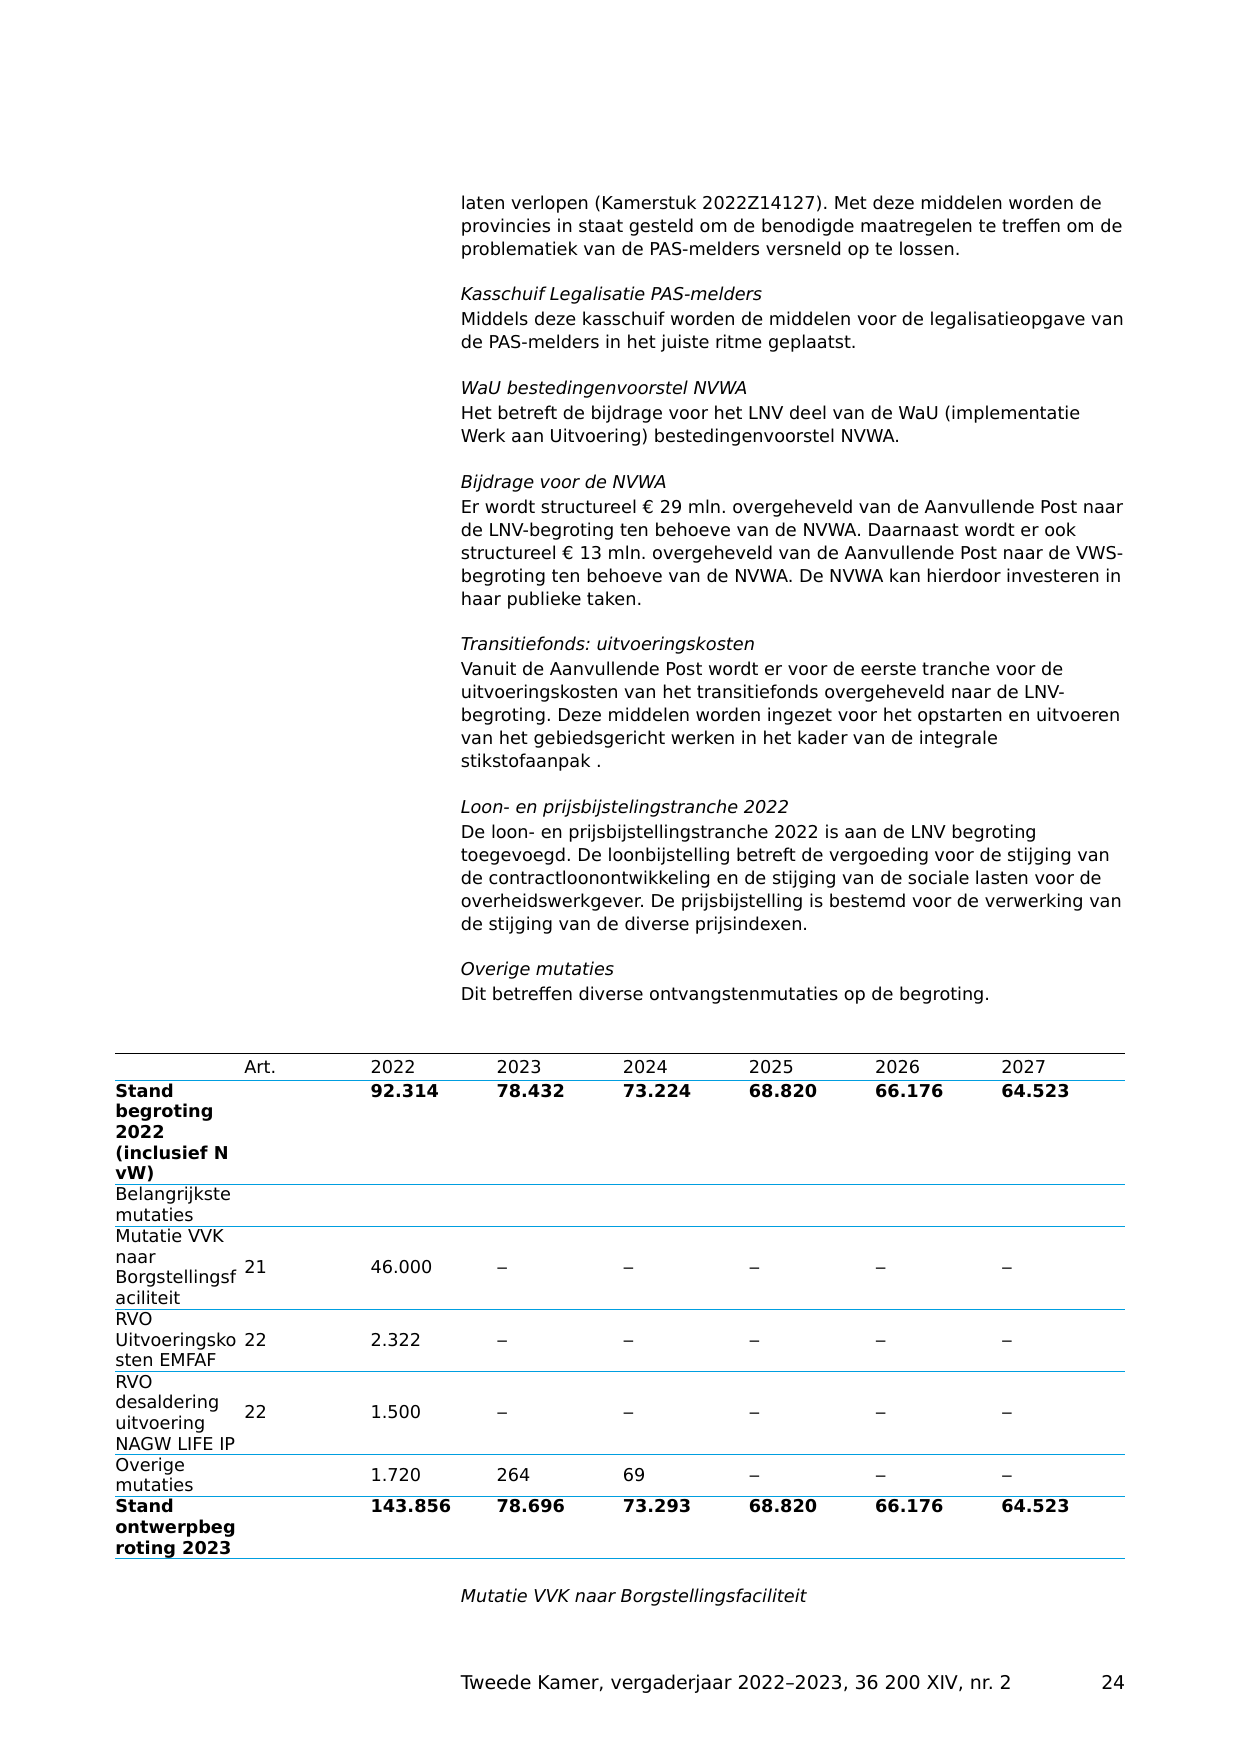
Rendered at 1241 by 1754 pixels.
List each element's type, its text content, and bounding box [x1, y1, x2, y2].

table_cell ‒ [620, 1372, 746, 1454]
text Er wordt structureel € 29 mln. overgeheveld van de Aanvullende Post naar de LNV-begroting ten behoeve van de NVWA. Daarnaast wordt er ook structureel € 13 mln. overgeheveld van de Aanvullende Post naar de VWS-begroting ten behoeve van de NVWA. De NVWA kan hierdoor investeren in haar publieke taken. [461, 495, 1125, 609]
table_cell Art. [241, 1054, 367, 1080]
table_cell ‒ [872, 1372, 998, 1454]
table_cell [241, 1081, 367, 1184]
table_header Belangrijkste beleidsmatige ontvangstenmutaties t.o.v. vorig jaar (bedragen x € 1.000) [115, 1028, 1125, 1053]
table_cell 2025 [746, 1054, 872, 1080]
table_cell 78.696 [494, 1497, 620, 1558]
text Transitiefonds: uitvoeringskosten [461, 632, 1125, 655]
table_cell ‒ [620, 1310, 746, 1371]
table_cell [241, 1185, 367, 1226]
table_cell [872, 1185, 998, 1226]
table_cell 1.720 [368, 1455, 493, 1496]
table_cell ‒ [494, 1372, 620, 1454]
table_cell ‒ [494, 1310, 620, 1371]
table_cell 64.523 [998, 1081, 1125, 1184]
table_cell 143.856 [368, 1497, 493, 1558]
table_cell 92.314 [368, 1081, 493, 1184]
table_cell [115, 1054, 241, 1080]
table_cell 1.500 [368, 1372, 493, 1454]
table_cell [241, 1455, 367, 1496]
table_cell ‒ [746, 1310, 872, 1371]
table_cell ‒ [872, 1455, 998, 1496]
table_cell 66.176 [872, 1081, 998, 1184]
text Vanuit de Aanvullende Post wordt er voor de eerste tranche voor de uitvoeringskosten van het transitiefonds overgeheveld naar de LNV-begroting. Deze middelen worden ingezet voor het opstarten en uitvoeren van het gebiedsgericht werken in het kader van de integrale stikstofaanpak . [461, 657, 1125, 772]
table_cell ‒ [872, 1310, 998, 1371]
table_cell 64.523 [998, 1497, 1125, 1558]
table_cell ‒ [872, 1227, 998, 1309]
table_cell [368, 1185, 493, 1226]
text Loon- en prijsbijstelingstranche 2022 [461, 795, 1125, 818]
table_cell 73.293 [620, 1497, 746, 1558]
table_cell 46.000 [368, 1227, 493, 1309]
text Mutatie VVK naar Borgstellingsfaciliteit [461, 1584, 1125, 1607]
table_cell [494, 1185, 620, 1226]
table_cell Stand ontwerpbegroting 2023 [115, 1497, 241, 1558]
table_cell 264 [494, 1455, 620, 1496]
table_cell ‒ [746, 1372, 872, 1454]
table_cell 2026 [872, 1054, 998, 1080]
table_cell ‒ [746, 1455, 872, 1496]
text Dit betreffen diverse ontvangstenmutaties op de begroting. [461, 982, 1125, 1005]
text laten verlopen (Kamerstuk 2022Z14127). Met deze middelen worden de provincies in staat gesteld om de benodigde maatregelen te treffen om de problematiek van de PAS-melders versneld op te lossen. [461, 191, 1125, 259]
table_cell ‒ [746, 1227, 872, 1309]
table_cell 78.432 [494, 1081, 620, 1184]
table_cell Stand begroting 2022 (inclusief NvW) [115, 1081, 241, 1184]
table_cell 21 [241, 1227, 367, 1309]
table_cell Mutatie VVK naar Borgstellingsfaciliteit [115, 1227, 241, 1309]
table_cell 22 [241, 1310, 367, 1371]
text Middels deze kasschuif worden de middelen voor de legalisatieopgave van de PAS-melders in het juiste ritme geplaatst. [461, 307, 1125, 353]
table_cell ‒ [620, 1227, 746, 1309]
table_cell 66.176 [872, 1497, 998, 1558]
table_cell 68.820 [746, 1497, 872, 1558]
table_cell [746, 1185, 872, 1226]
table_cell 2024 [620, 1054, 746, 1080]
table_cell 2.322 [368, 1310, 493, 1371]
text Bijdrage voor de NVWA [461, 470, 1125, 493]
table_cell 68.820 [746, 1081, 872, 1184]
table_cell 2023 [494, 1054, 620, 1080]
table_cell 73.224 [620, 1081, 746, 1184]
table_cell Overige mutaties [115, 1455, 241, 1496]
table_cell RVO Uitvoeringskosten EMFAF [115, 1310, 241, 1371]
table_cell ‒ [998, 1227, 1125, 1309]
table_cell [241, 1497, 367, 1558]
text De loon- en prijsbijstellingstranche 2022 is aan de LNV begroting toegevoegd. De loonbijstelling betreft de vergoeding voor de stijging van de contractloonontwikkeling en de stijging van de sociale lasten voor de overheidswerkgever. De prijsbijstelling is bestemd voor de verwerking van de stijging van de diverse prijsindexen. [461, 820, 1125, 934]
text Het betreft de bijdrage voor het LNV deel van de WaU (implementatie Werk aan Uitvoering) bestedingenvoorstel NVWA. [461, 401, 1125, 447]
text Kasschuif Legalisatie PAS-melders [461, 282, 1125, 305]
table_cell 69 [620, 1455, 746, 1496]
text WaU bestedingenvoorstel NVWA [461, 376, 1125, 399]
table_cell ‒ [998, 1310, 1125, 1371]
text Overige mutaties [461, 957, 1125, 980]
table_cell 2022 [368, 1054, 493, 1080]
table_cell [620, 1185, 746, 1226]
table_cell ‒ [998, 1455, 1125, 1496]
table_cell RVO desaldering uitvoering NAGW LIFE IP [115, 1372, 241, 1454]
table_cell 22 [241, 1372, 367, 1454]
table_cell ‒ [494, 1227, 620, 1309]
table_cell [998, 1185, 1125, 1226]
table_cell ‒ [998, 1372, 1125, 1454]
table_cell 2027 [998, 1054, 1125, 1080]
table_cell Belangrijkste mutaties [115, 1185, 241, 1226]
